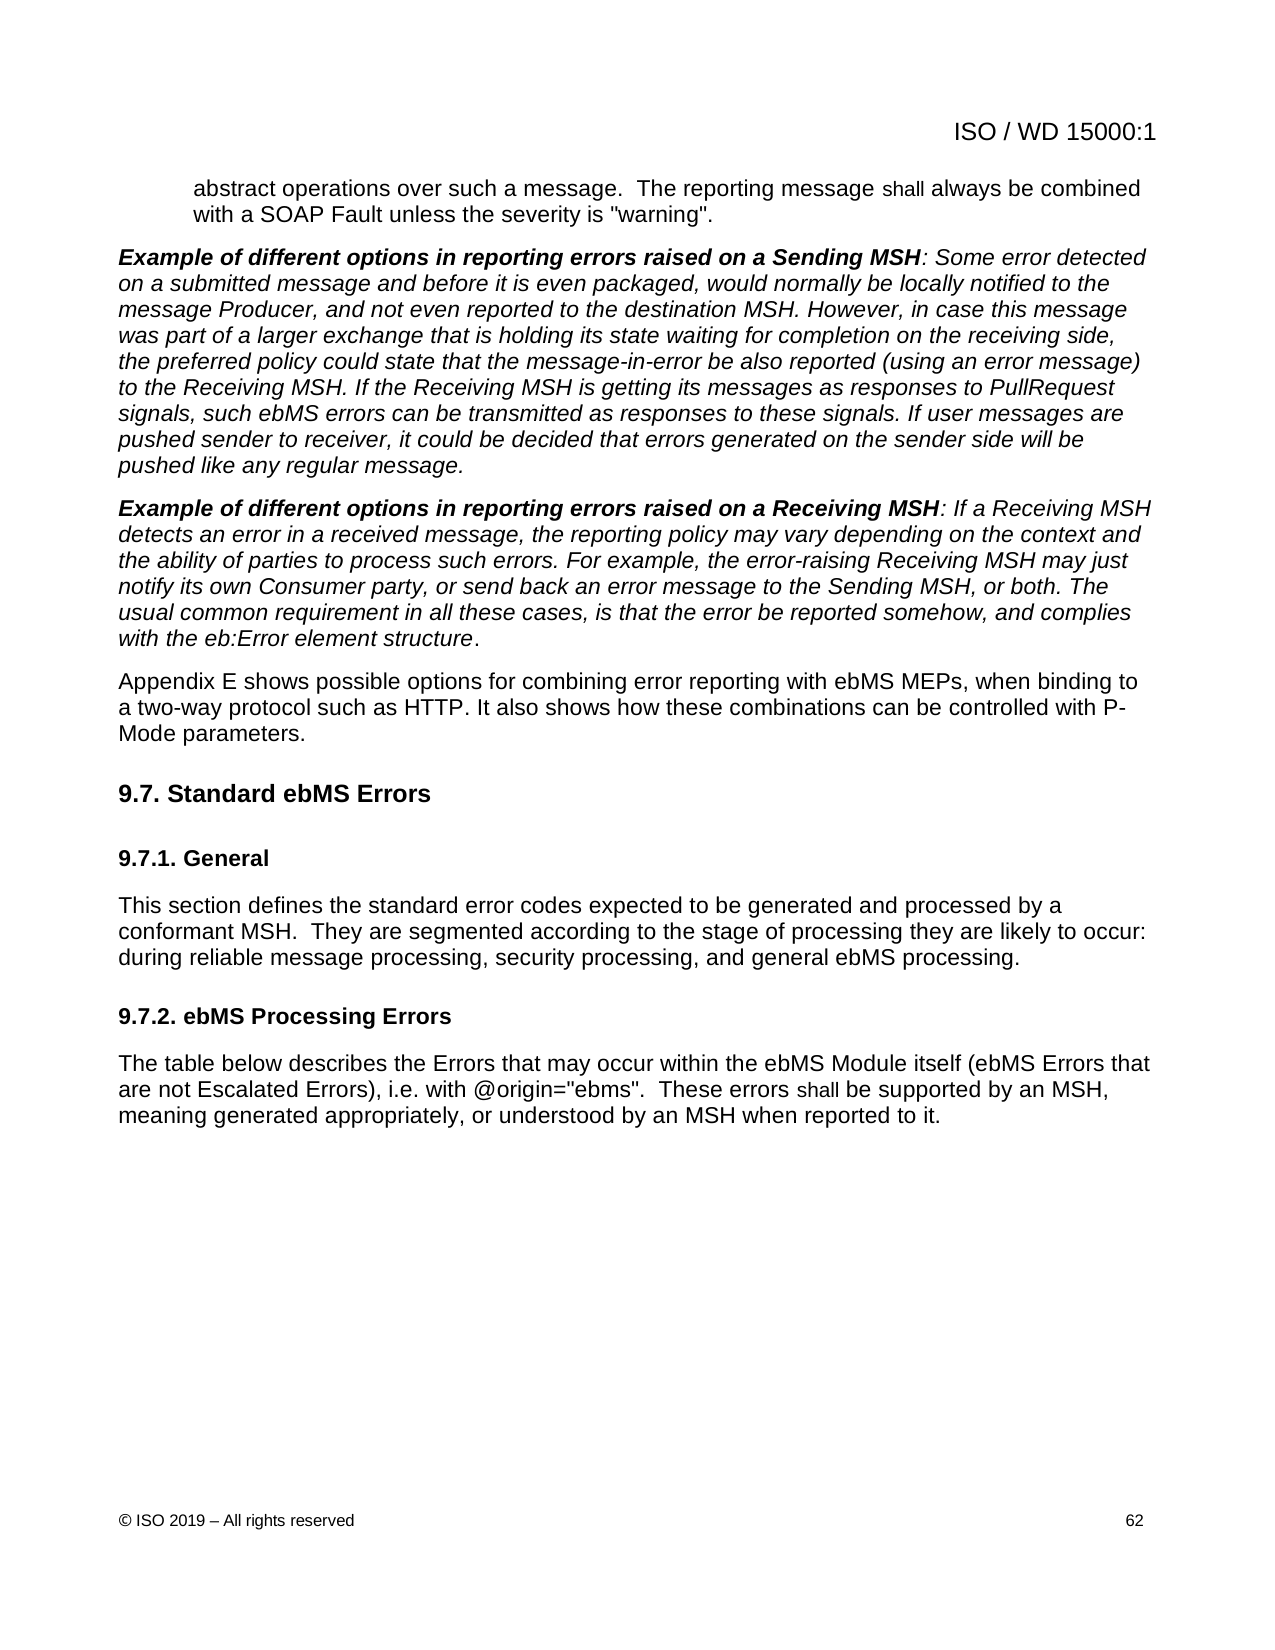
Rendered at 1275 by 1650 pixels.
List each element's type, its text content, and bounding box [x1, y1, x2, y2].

subtitle Standard ebMS Errors [118, 780, 1157, 808]
text Example of different options in reporting errors raised on a Receiving MSH: If a Receiving MSH detects an error in a received message, the reporting policy may vary depending on the context and the ability of parties to process such errors. For example, the error-raising Receiving MSH may just notify its own Consumer party, or send back an error message to the Sending MSH, or both. The usual common requirement in all these cases, is that the error be reported somehow, and complies with the eb:Error element structure. [118, 495, 1157, 652]
text This section defines the standard error codes expected to be generated and processed by a conformant MSH. They are segmented according to the stage of processing they are likely to occur: during reliable message processing, security processing, and general ebMS processing. [118, 892, 1157, 970]
text The table below describes the Errors that may occur within the ebMS Module itself (ebMS Errors that are not Escalated Errors), i.e. with @origin="ebms". These errors shall be supported by an MSH, meaning generated appropriately, or understood by an MSH when reported to it. [118, 1051, 1157, 1129]
subtitle General [118, 845, 1157, 871]
text Example of different options in reporting errors raised on a Sending MSH: Some error detected on a submitted message and before it is even packaged, would normally be locally notified to the message Producer, and not even reported to the destination MSH. However, in case this message was part of a larger exchange that is holding its state waiting for completion on the receiving side, the preferred policy could state that the message-in-error be also reported (using an error message) to the Receiving MSH. If the Receiving MSH is getting its messages as responses to PullRequest signals, such ebMS errors can be transmitted as responses to these signals. If user messages are pushed sender to receiver, it could be decided that errors generated on the sender side will be pushed like any regular message. [118, 244, 1157, 479]
list abstract operations over such a message. The reporting message shall always be combined with a SOAP Fault unless the severity is "warning". [156, 176, 1157, 228]
subtitle ebMS Processing Errors [118, 1004, 1157, 1030]
text Appendix E shows possible options for combining error reporting with ebMS MEPs, when binding to a two-way protocol such as HTTP. It also shows how these combinations can be controlled with P-Mode parameters. [118, 668, 1157, 746]
